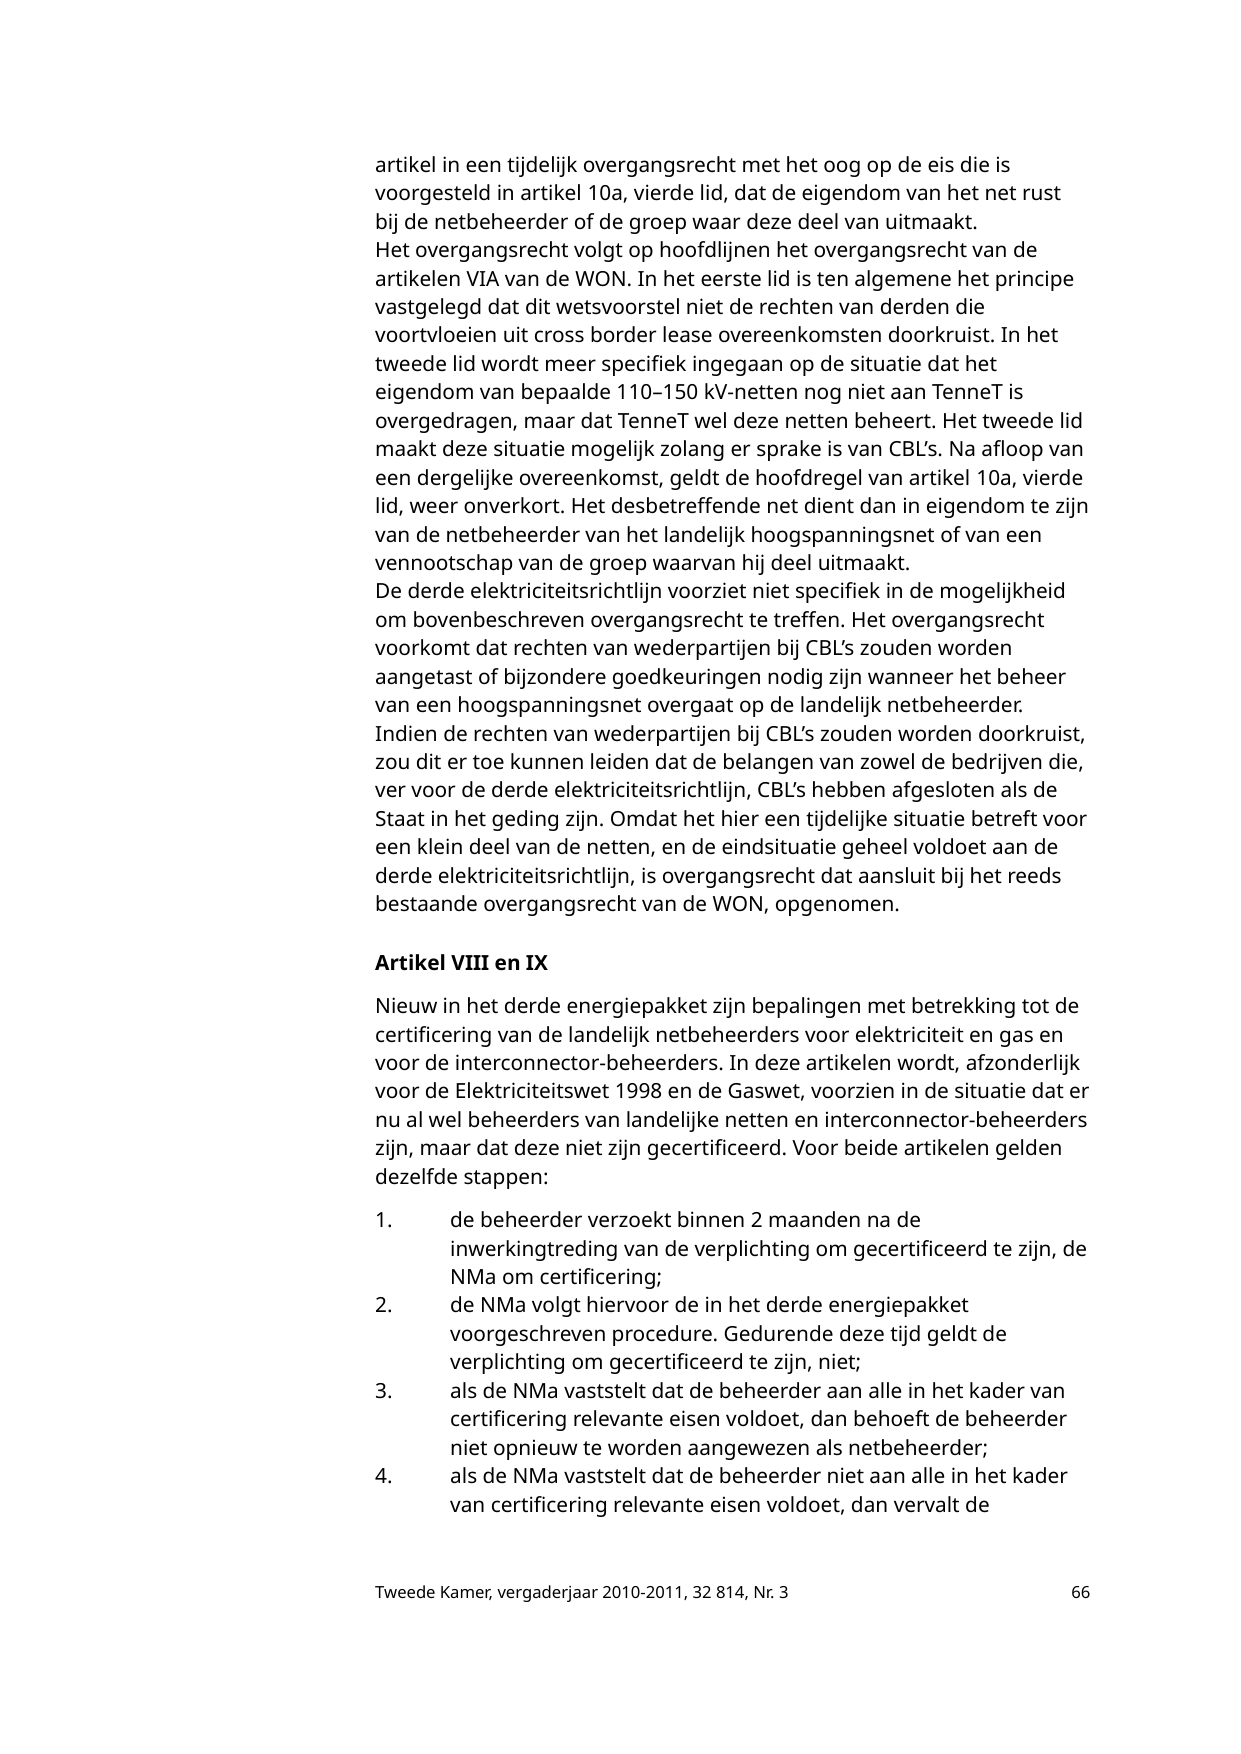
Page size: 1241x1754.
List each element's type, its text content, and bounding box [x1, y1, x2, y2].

list als de NMa vaststelt dat de beheerder niet aan alle in het kader van certificering relevante eisen voldoet, dan vervalt de [375, 1461, 1090, 1518]
text Nieuw in het derde energiepakket zijn bepalingen met betrekking tot de certificering van de landelijk netbeheerders voor elektriciteit en gas en voor de interconnector-beheerders. In deze artikelen wordt, afzonderlijk voor de Elektriciteitswet 1998 en de Gaswet, voorzien in de situatie dat er nu al wel beheerders van landelijke netten en interconnector-beheerders zijn, maar dat deze niet zijn gecertificeerd. Voor beide artikelen gelden dezelfde stappen: [375, 991, 1090, 1190]
list de beheerder verzoekt binnen 2 maanden na de inwerkingtreding van de verplichting om gecertificeerd te zijn, de NMa om certificering; [375, 1205, 1090, 1291]
text Het overgangsrecht volgt op hoofdlijnen het overgangsrecht van de artikelen VIA van de WON. In het eerste lid is ten algemene het principe vastgelegd dat dit wetsvoorstel niet de rechten van derden die voortvloeien uit cross border lease overeenkomsten doorkruist. In het tweede lid wordt meer specifiek ingegaan op de situatie dat het eigendom van bepaalde 110–150 kV-netten nog niet aan TenneT is overgedragen, maar dat TenneT wel deze netten beheert. Het tweede lid maakt deze situatie mogelijk zolang er sprake is van CBL’s. Na afloop van een dergelijke overeenkomst, geldt de hoofdregel van artikel 10a, vierde lid, weer onverkort. Het desbetreffende net dient dan in eigendom te zijn van de netbeheerder van het landelijk hoogspanningsnet of van een vennootschap van de groep waarvan hij deel uitmaakt. [375, 235, 1090, 577]
text De derde elektriciteitsrichtlijn voorziet niet specifiek in de mogelijkheid om bovenbeschreven overgangsrecht te treffen. Het overgangsrecht voorkomt dat rechten van wederpartijen bij CBL’s zouden worden aangetast of bijzondere goedkeuringen nodig zijn wanneer het beheer van een hoogspanningsnet overgaat op de landelijk netbeheerder. Indien de rechten van wederpartijen bij CBL’s zouden worden doorkruist, zou dit er toe kunnen leiden dat de belangen van zowel de bedrijven die, ver voor de derde elektriciteitsrichtlijn, CBL’s hebben afgesloten als de Staat in het geding zijn. Omdat het hier een tijdelijke situatie betreft voor een klein deel van de netten, en de eindsituatie geheel voldoet aan de derde elektriciteitsrichtlijn, is overgangsrecht dat aansluit bij het reeds bestaande overgangsrecht van de WON, opgenomen. [375, 577, 1090, 918]
list de NMa volgt hiervoor de in het derde energiepakket voorgeschreven procedure. Gedurende deze tijd geldt de verplichting om gecertificeerd te zijn, niet; [375, 1291, 1090, 1376]
text Artikel VIII en IX [375, 948, 1090, 976]
text artikel in een tijdelijk overgangsrecht met het oog op de eis die is voorgesteld in artikel 10a, vierde lid, dat de eigendom van het net rust bij de netbeheerder of de groep waar deze deel van uitmaakt. [375, 150, 1090, 235]
list als de NMa vaststelt dat de beheerder aan alle in het kader van certificering relevante eisen voldoet, dan behoeft de beheerder niet opnieuw te worden aangewezen als netbeheerder; [375, 1376, 1090, 1461]
